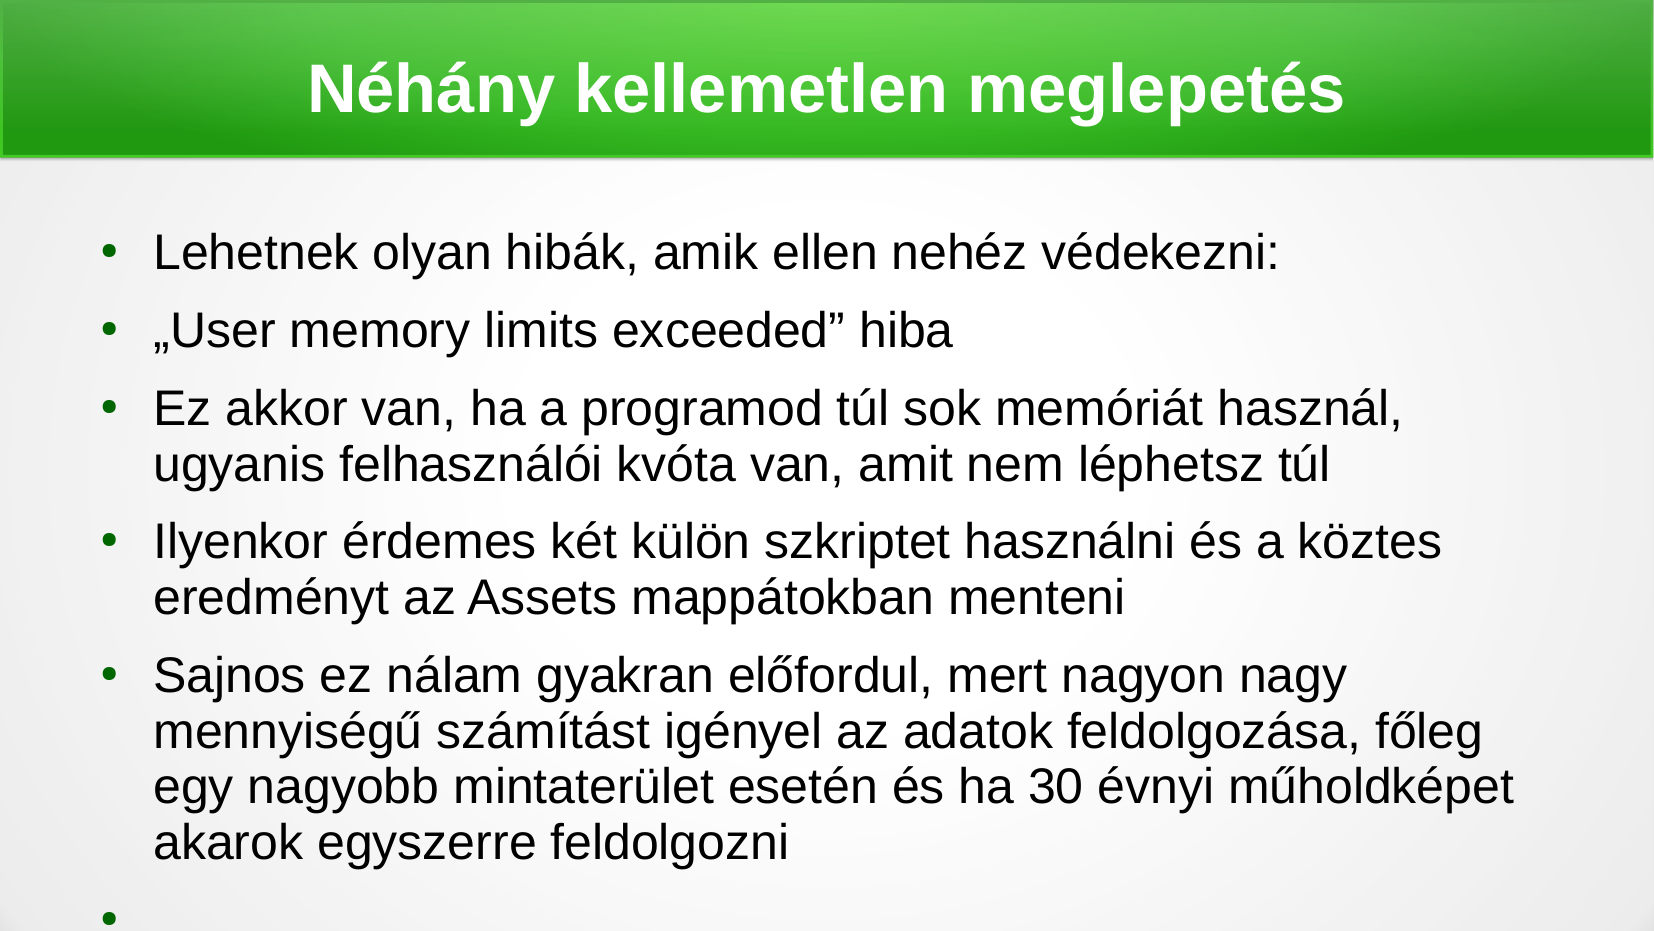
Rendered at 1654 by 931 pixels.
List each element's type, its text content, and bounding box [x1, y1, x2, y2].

list Lehetnek olyan hibák, amik ellen nehéz védekezni: „User memory limits exceeded” hiba Ez akkor van, ha a programod túl sok memóriát használ, ugyanis felhasználói kvóta van, amit nem léphetsz túl Ilyenkor érdemes két külön szkriptet használni és a köztes eredményt az Assets mappátokban menteni Sajnos ez nálam gyakran előfordul, mert nagyon nagy mennyiségű számítást igényel az adatok feldolgozása, főleg egy nagyobb mintaterület esetén és ha 30 évnyi műholdképet akarok egyszerre feldolgozni [82, 224, 1571, 910]
title Néhány kellemetlen meglepetés [82, 35, 1571, 142]
